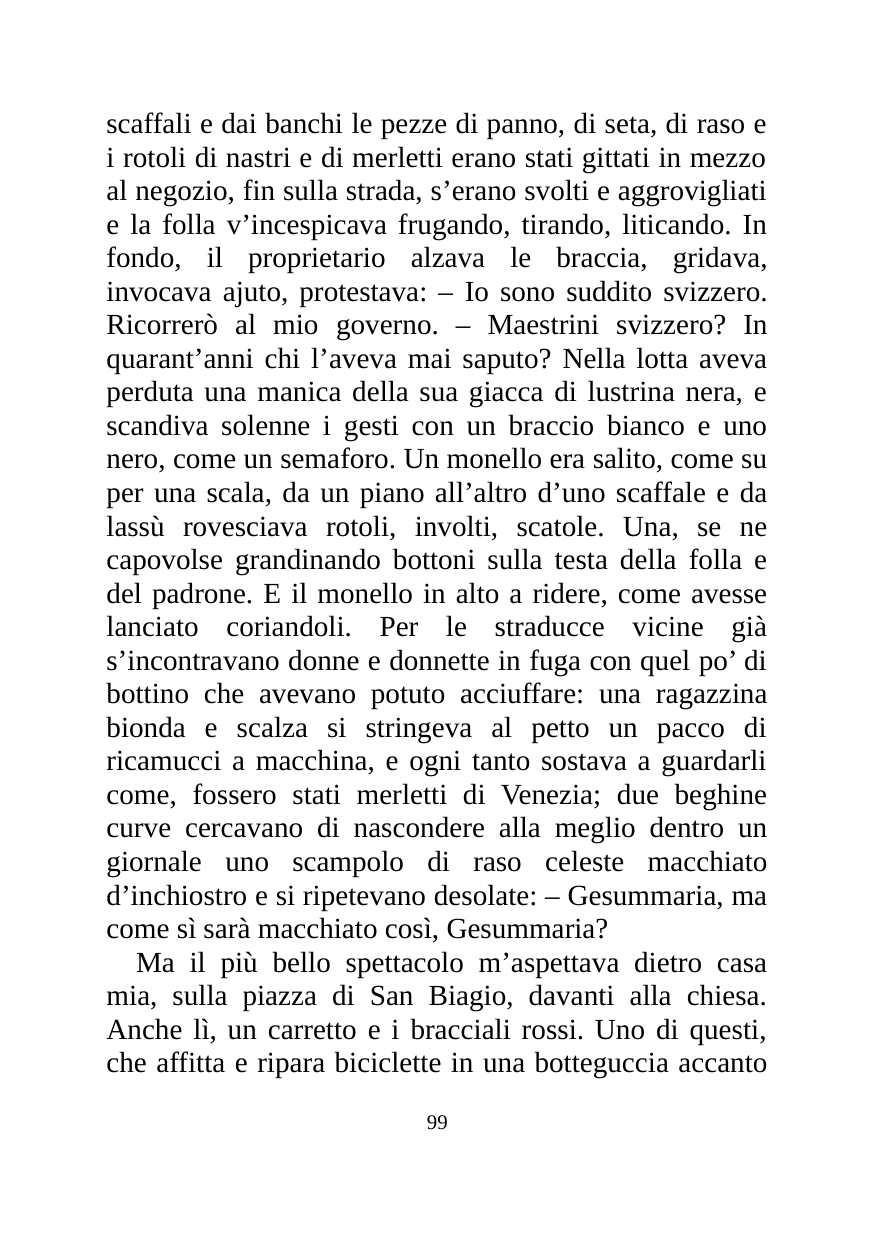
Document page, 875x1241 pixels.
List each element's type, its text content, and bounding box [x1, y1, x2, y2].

text Ma il più bello spettacolo m’aspettava dietro casa mia, sulla piazza di San Biagio, davanti alla chiesa. Anche lì, un carretto e i bracciali rossi. Uno di questi, che affitta e ripara biciclette in una botteguccia accanto [106, 945, 768, 1079]
text scaffali e dai banchi le pezze di panno, di seta, di raso e i rotoli di nastri e di merletti erano stati gittati in mezzo al negozio, fin sulla strada, s’erano svolti e aggrovigliati e la folla v’incespicava frugando, tirando, liticando. In fondo, il proprietario alzava le braccia, gridava, invocava ajuto, protestava: – Io sono suddito svizzero. Ricorrerò al mio governo. – Maestrini svizzero? In quarant’anni chi l’aveva mai saputo? Nella lotta aveva perduta una manica della sua giacca di lustrina nera, e scandiva solenne i gesti con un braccio bianco e uno nero, come un semaforo. Un monello era salito, come su per una scala, da un piano all’altro d’uno scaffale e da lassù rovesciava rotoli, involti, scatole. Una, se ne capovolse grandinando bottoni sulla testa della folla e del padrone. E il monello in alto a ridere, come avesse lanciato coriandoli. Per le straducce vicine già s’incontravano donne e donnette in fuga con quel po’ di bottino che avevano potuto acciuffare: una ragazzina bionda e scalza si stringeva al petto un pacco di ricamucci a macchina, e ogni tanto sostava a guardarli come, fossero stati merletti di Venezia; due beghine curve cercavano di nascondere alla meglio dentro un giornale uno scampolo di raso celeste macchiato d’inchiostro e si ripetevano desolate: – Gesummaria, ma come sì sarà macchiato così, Gesummaria? [106, 106, 768, 945]
